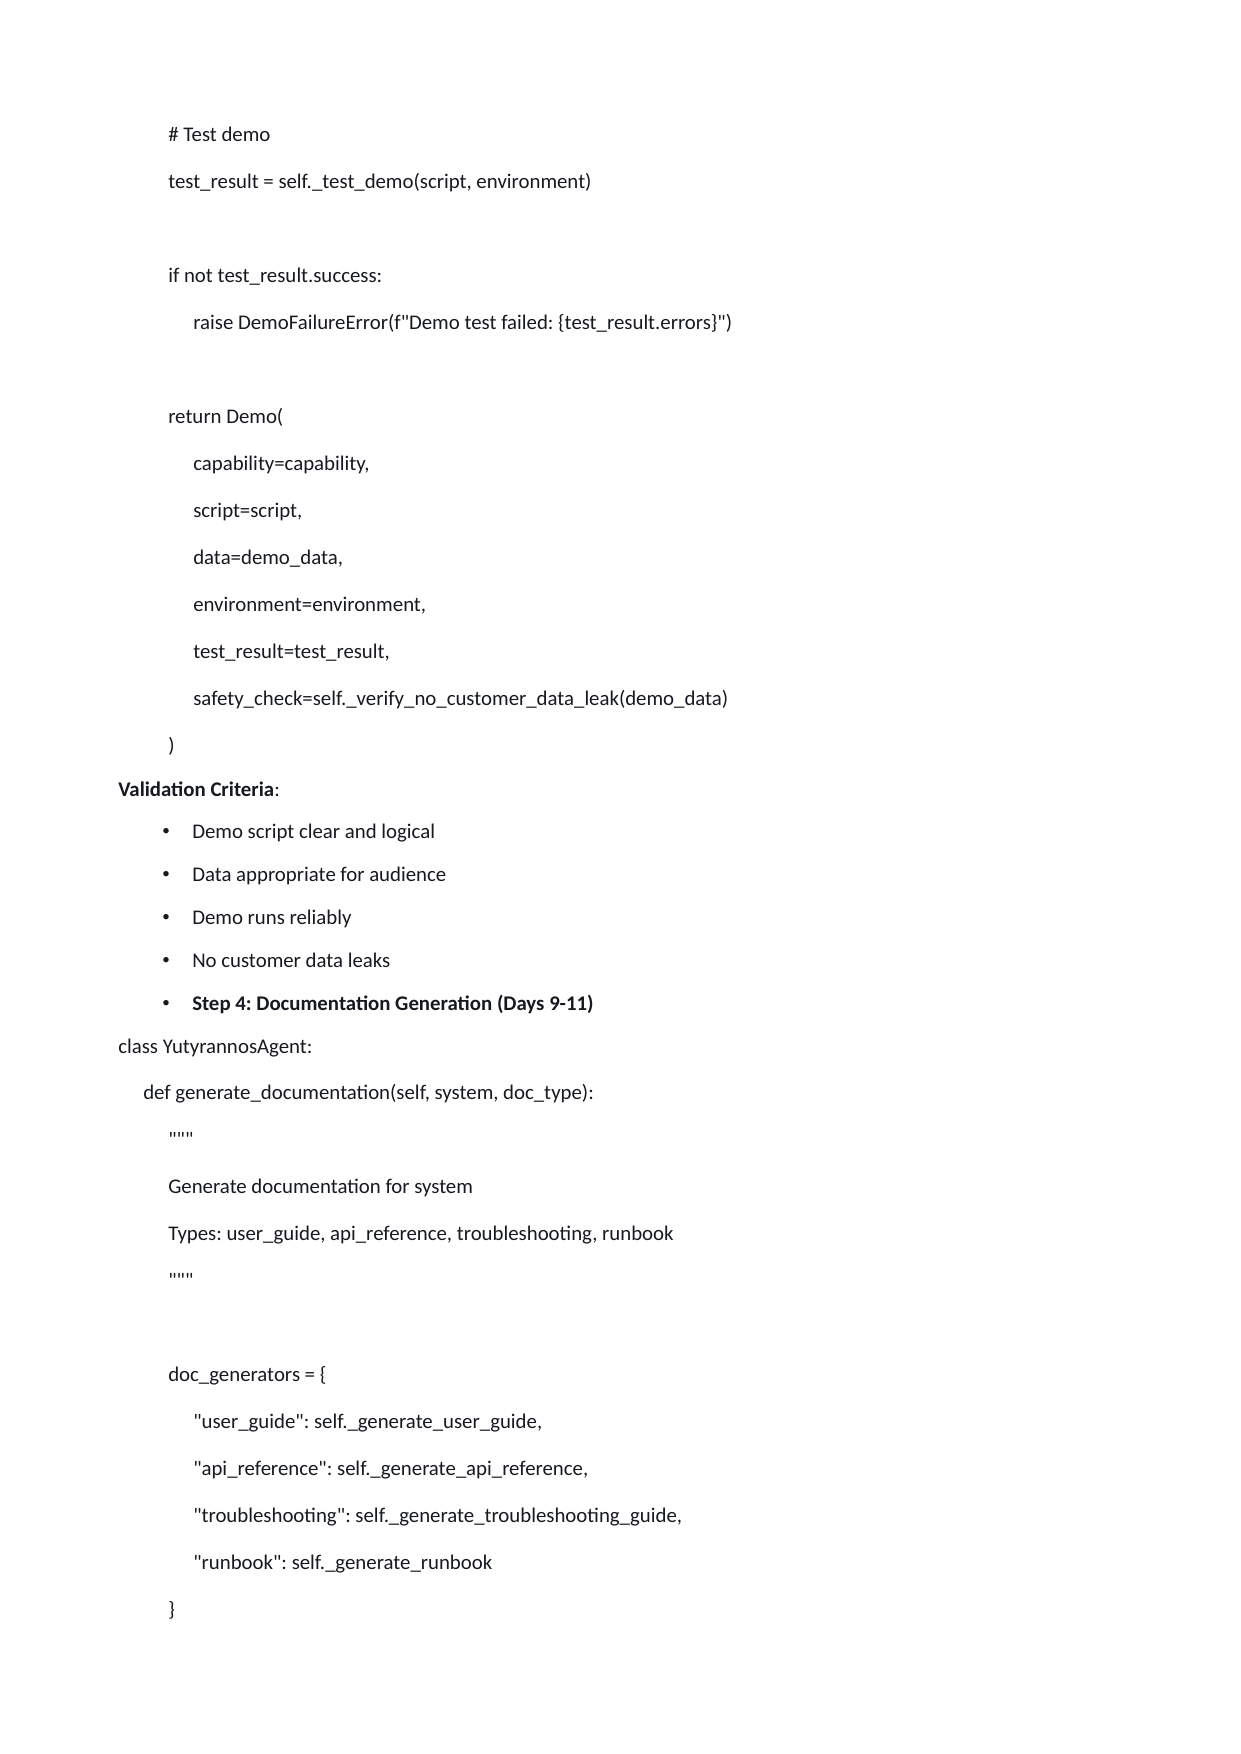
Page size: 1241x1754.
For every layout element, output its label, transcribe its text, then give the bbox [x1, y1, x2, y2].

text """ [118, 1123, 1122, 1152]
text ) [118, 729, 1122, 758]
text def generate_documentation(self, system, doc_type): [118, 1076, 1122, 1105]
text } [118, 1593, 1122, 1622]
text class YutyrannosAgent: [118, 1033, 1122, 1059]
text safety_check=self._verify_no_customer_data_leak(demo_data) [118, 682, 1122, 711]
text Validation Criteria: [118, 776, 1122, 801]
text capability=capability, [118, 447, 1122, 476]
text if not test_result.success: [118, 259, 1122, 288]
text Types: user_guide, api_reference, troubleshooting, runbook [118, 1217, 1122, 1246]
text Generate documentation for system [118, 1170, 1122, 1199]
text raise DemoFailureError(f"Demo test failed: {test_result.errors}") [118, 306, 1122, 335]
text # Test demo [118, 118, 1122, 147]
list Demo script clear and logical [162, 819, 1122, 844]
text test_result = self._test_demo(script, environment) [118, 165, 1122, 194]
text "user_guide": self._generate_user_guide, [118, 1405, 1122, 1434]
text "api_reference": self._generate_api_reference, [118, 1452, 1122, 1481]
text "runbook": self._generate_runbook [118, 1546, 1122, 1575]
text test_result=test_result, [118, 635, 1122, 664]
list Demo runs reliably [162, 904, 1122, 930]
list Data appropriate for audience [162, 862, 1122, 887]
list Step 4: Documentation Generation (Days 9-11) [162, 990, 1122, 1016]
text """ [118, 1264, 1122, 1293]
list No customer data leaks [162, 947, 1122, 973]
text script=script, [118, 494, 1122, 523]
text return Demo( [118, 400, 1122, 429]
text data=demo_data, [118, 541, 1122, 570]
text environment=environment, [118, 588, 1122, 617]
text doc_generators = { [118, 1358, 1122, 1387]
text "troubleshooting": self._generate_troubleshooting_guide, [118, 1499, 1122, 1528]
